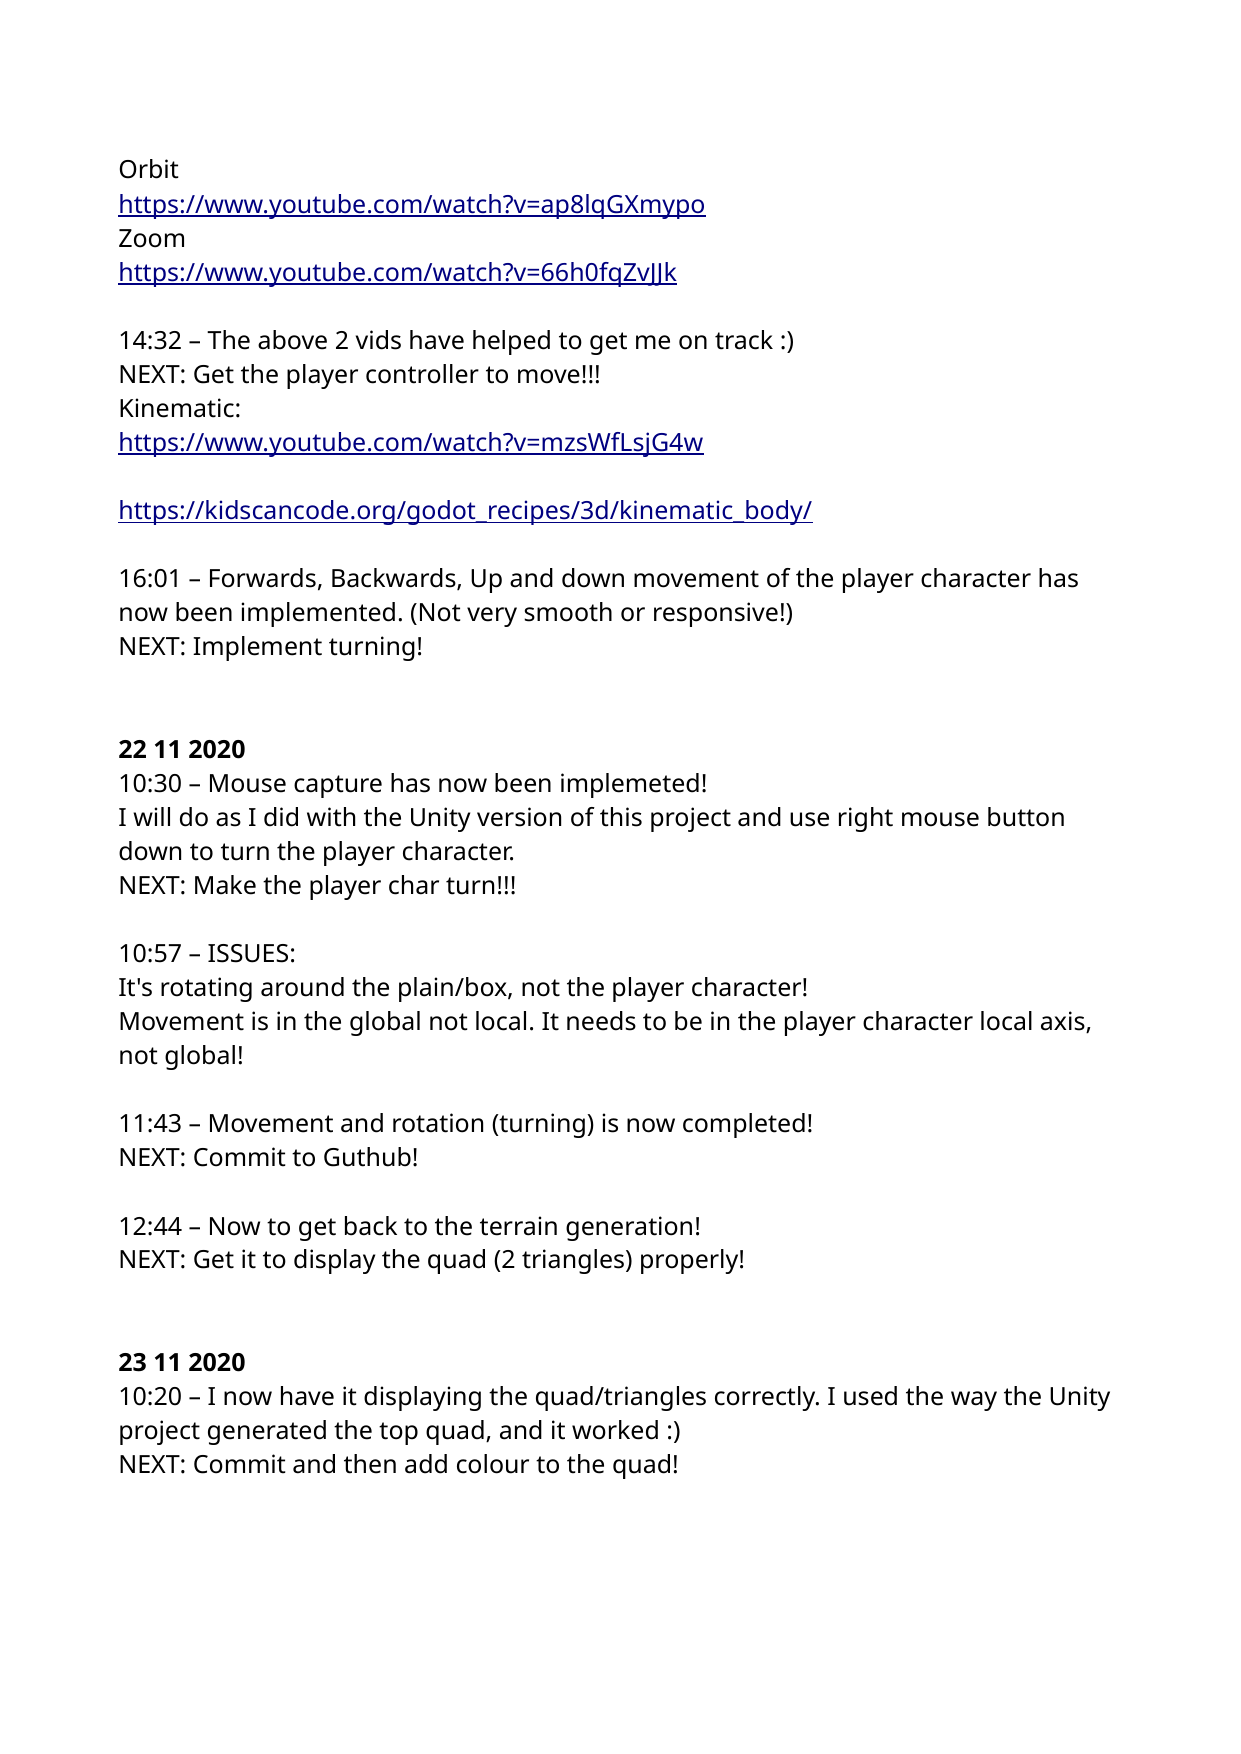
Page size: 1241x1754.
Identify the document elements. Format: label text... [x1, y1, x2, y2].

text NEXT: Implement turning! [118, 629, 1122, 663]
text 12:44 – Now to get back to the terrain generation! [118, 1208, 1122, 1242]
text NEXT: Get the player controller to move!!! [118, 357, 1122, 391]
text NEXT: Make the player char turn!!! [118, 867, 1122, 902]
text Zoom [118, 220, 1122, 254]
text I will do as I did with the Unity version of this project and use right mouse button down to turn the player character. [118, 799, 1122, 867]
text 14:32 – The above 2 vids have helped to get me on track :) [118, 322, 1122, 357]
text https://www.youtube.com/watch?v=mzsWfLsjG4w [118, 425, 1122, 459]
text NEXT: Get it to display the quad (2 triangles) properly! [118, 1242, 1122, 1276]
text 16:01 – Forwards, Backwards, Up and down movement of the player character has now been implemented. (Not very smooth or responsive!) [118, 561, 1122, 629]
text Movement is in the global not local. It needs to be in the player character local axis, not global! [118, 1004, 1122, 1072]
text 22 11 2020 [118, 731, 1122, 765]
text NEXT: Commit to Guthub! [118, 1140, 1122, 1174]
text https://www.youtube.com/watch?v=66h0fqZvJJk [118, 254, 1122, 288]
text It's rotating around the plain/box, not the player character! [118, 970, 1122, 1004]
text https://kidscancode.org/godot_recipes/3d/kinematic_body/ [118, 493, 1122, 527]
text Orbit [118, 152, 1122, 186]
text 10:57 – ISSUES: [118, 936, 1122, 970]
text NEXT: Commit and then add colour to the quad! [118, 1447, 1122, 1481]
text 10:20 – I now have it displaying the quad/triangles correctly. I used the way the Unity project generated the top quad, and it worked :) [118, 1378, 1122, 1447]
text https://www.youtube.com/watch?v=ap8lqGXmypo [118, 186, 1122, 220]
text 11:43 – Movement and rotation (turning) is now completed! [118, 1106, 1122, 1140]
text 10:30 – Mouse capture has now been implemeted! [118, 765, 1122, 799]
text Kinematic: [118, 391, 1122, 425]
text 23 11 2020 [118, 1344, 1122, 1378]
